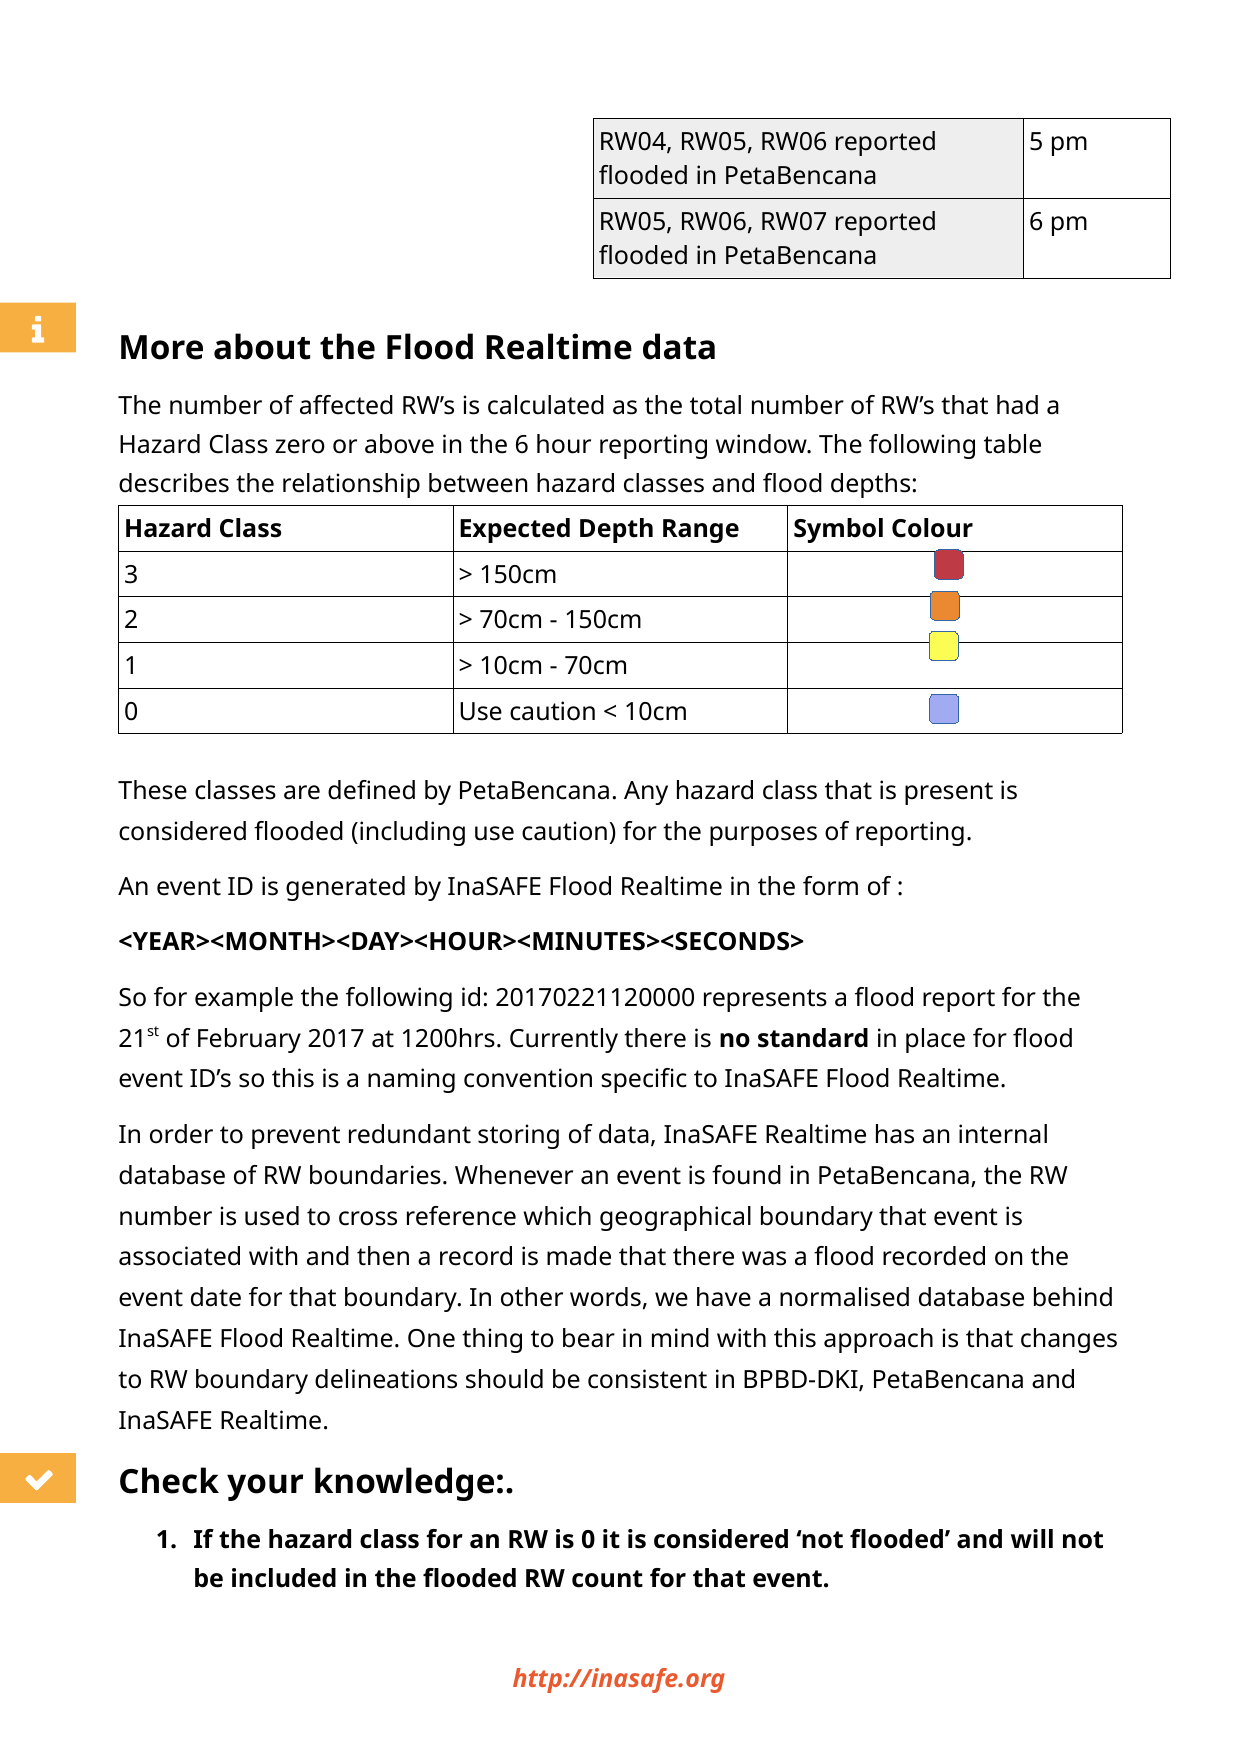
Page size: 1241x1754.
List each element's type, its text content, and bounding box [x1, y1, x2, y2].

table_cell RW05, RW06, RW07 reported flooded in PetaBencana [594, 199, 1023, 277]
text So for example the following id: 20170221120000 represents a flood report for the 21st of February 2017 at 1200hrs. Currently there is no standard in place for flood event ID’s so this is a naming convention specific to InaSAFE Flood Realtime. [118, 979, 1122, 1095]
table_cell > 150cm [454, 552, 787, 596]
text These classes are defined by PetaBencana. Any hazard class that is present is considered flooded (including use caution) for the purposes of reporting. [118, 772, 1122, 847]
table_cell 0 [119, 689, 453, 733]
text The number of affected RW’s is calculated as the total number of RW’s that had a Hazard Class zero or above in the 6 hour reporting window. The following table describes the relationship between hazard classes and flood depths: [118, 387, 1122, 500]
table_header Hazard Class [119, 506, 453, 551]
table_cell > 10cm - 70cm [454, 643, 787, 687]
subtitle More about the Flood Realtime data [118, 323, 1122, 369]
table_cell [788, 597, 1122, 642]
table_cell 5 pm [1024, 119, 1170, 198]
table_cell [788, 552, 1122, 596]
subtitle Check your knowledge:. [118, 1458, 1122, 1503]
table_cell [788, 643, 1122, 687]
table_header Expected Depth Range [454, 506, 787, 551]
table_cell > 70cm - 150cm [454, 597, 787, 642]
text <YEAR><MONTH><DAY><HOUR><MINUTES><SECONDS> [118, 924, 1122, 958]
table_cell [788, 689, 1122, 733]
table_cell RW04, RW05, RW06 reported flooded in PetaBencana [594, 119, 1023, 198]
table_cell 3 [119, 552, 453, 596]
table_cell 6 pm [1024, 199, 1170, 277]
table_cell Use caution < 10cm [454, 689, 787, 733]
table_cell 1 [119, 643, 453, 687]
text In order to prevent redundant storing of data, InaSAFE Realtime has an internal database of RW boundaries. Whenever an event is found in PetaBencana, the RW number is used to cross reference which geographical boundary that event is associated with and then a record is made that there was a flood recorded on the event date for that boundary. In other words, we have a normalised database behind InaSAFE Flood Realtime. One thing to bear in mind with this approach is that changes to RW boundary delineations should be consistent in BPBD-DKI, PetaBencana and InaSAFE Realtime. [118, 1116, 1122, 1436]
list If the hazard class for an RW is 0 it is considered ‘not flooded’ and will not be included in the flooded RW count for that event. [156, 1522, 1122, 1595]
table_header Symbol Colour [788, 506, 1122, 551]
text An event ID is generated by InaSAFE Flood Realtime in the form of : [118, 868, 1122, 903]
table_cell 2 [119, 597, 453, 642]
